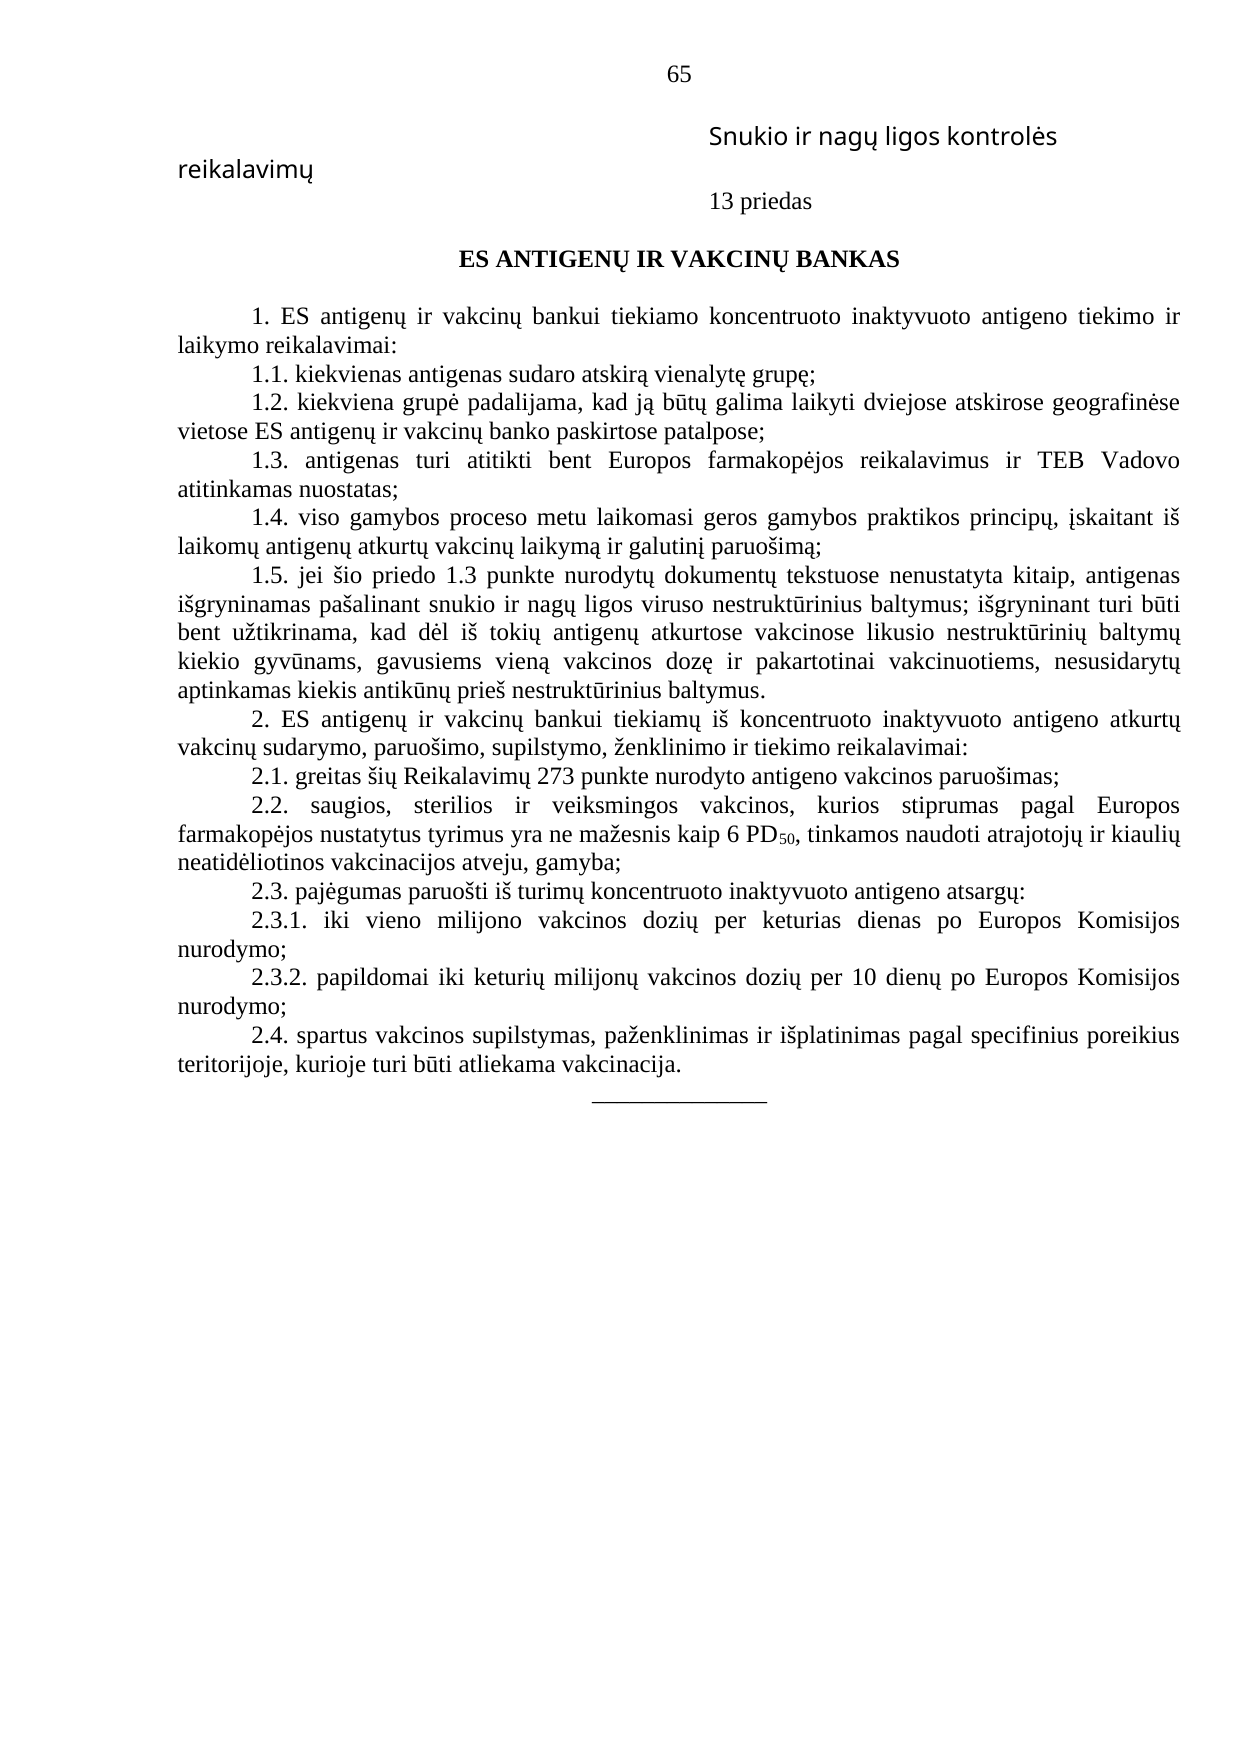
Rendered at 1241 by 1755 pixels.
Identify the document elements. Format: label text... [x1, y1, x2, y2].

text 2. ES antigenų ir vakcinų bankui tiekiamų iš koncentruoto inaktyvuoto antigeno atkurtų vakcinų sudarymo, paruošimo, supilstymo, ženklinimo ir tiekimo reikalavimai: [177, 704, 1181, 761]
text 2.4. spartus vakcinos supilstymas, paženklinimas ir išplatinimas pagal specifinius poreikius teritorijoje, kurioje turi būti atliekama vakcinacija. [177, 1020, 1181, 1077]
text ES ANTIGENŲ IR VAKCINŲ BANKAS [177, 244, 1181, 272]
text 2.3.1. iki vieno milijono vakcinos dozių per keturias dienas po Europos Komisijos nurodymo; [177, 905, 1181, 962]
text 1.5. jei šio priedo 1.3 punkte nurodytų dokumentų tekstuose nenustatyta kitaip, antigenas išgryninamas pašalinant snukio ir nagų ligos viruso nestruktūrinius baltymus; išgryninant turi būti bent užtikrinama, kad dėl iš tokių antigenų atkurtose vakcinose likusio nestruktūrinių baltymų kiekio gyvūnams, gavusiems vieną vakcinos dozę ir pakartotinai vakcinuotiems, nesusidarytų aptinkamas kiekis antikūnų prieš nestruktūrinius baltymus. [177, 560, 1181, 704]
text 1.2. kiekviena grupė padalijama, kad ją būtų galima laikyti dviejose atskirose geografinėse vietose ES antigenų ir vakcinų banko paskirtose patalpose; [177, 387, 1181, 445]
text ______________ [177, 1077, 1181, 1106]
text 1. ES antigenų ir vakcinų bankui tiekiamo koncentruoto inaktyvuoto antigeno tiekimo ir laikymo reikalavimai: [177, 301, 1181, 359]
text 13 priedas [177, 186, 1181, 215]
text 1.1. kiekvienas antigenas sudaro atskirą vienalytę grupę; [177, 359, 1181, 387]
text 2.3.2. papildomai iki keturių milijonų vakcinos dozių per 10 dienų po Europos Komisijos nurodymo; [177, 962, 1181, 1020]
text Snukio ir nagų ligos kontrolės reikalavimų [177, 118, 1181, 186]
text 2.2. saugios, sterilios ir veiksmingos vakcinos, kurios stiprumas pagal Europos farmakopėjos nustatytus tyrimus yra ne mažesnis kaip 6 PD50, tinkamos naudoti atrajotojų ir kiaulių neatidėliotinos vakcinacijos atveju, gamyba; [177, 790, 1181, 876]
text 1.3. antigenas turi atitikti bent Europos farmakopėjos reikalavimus ir TEB Vadovo atitinkamas nuostatas; [177, 445, 1181, 502]
text 2.1. greitas šių Reikalavimų 273 punkte nurodyto antigeno vakcinos paruošimas; [177, 761, 1181, 790]
text 1.4. viso gamybos proceso metu laikomasi geros gamybos praktikos principų, įskaitant iš laikomų antigenų atkurtų vakcinų laikymą ir galutinį paruošimą; [177, 502, 1181, 560]
text 2.3. pajėgumas paruošti iš turimų koncentruoto inaktyvuoto antigeno atsargų: [177, 876, 1181, 905]
